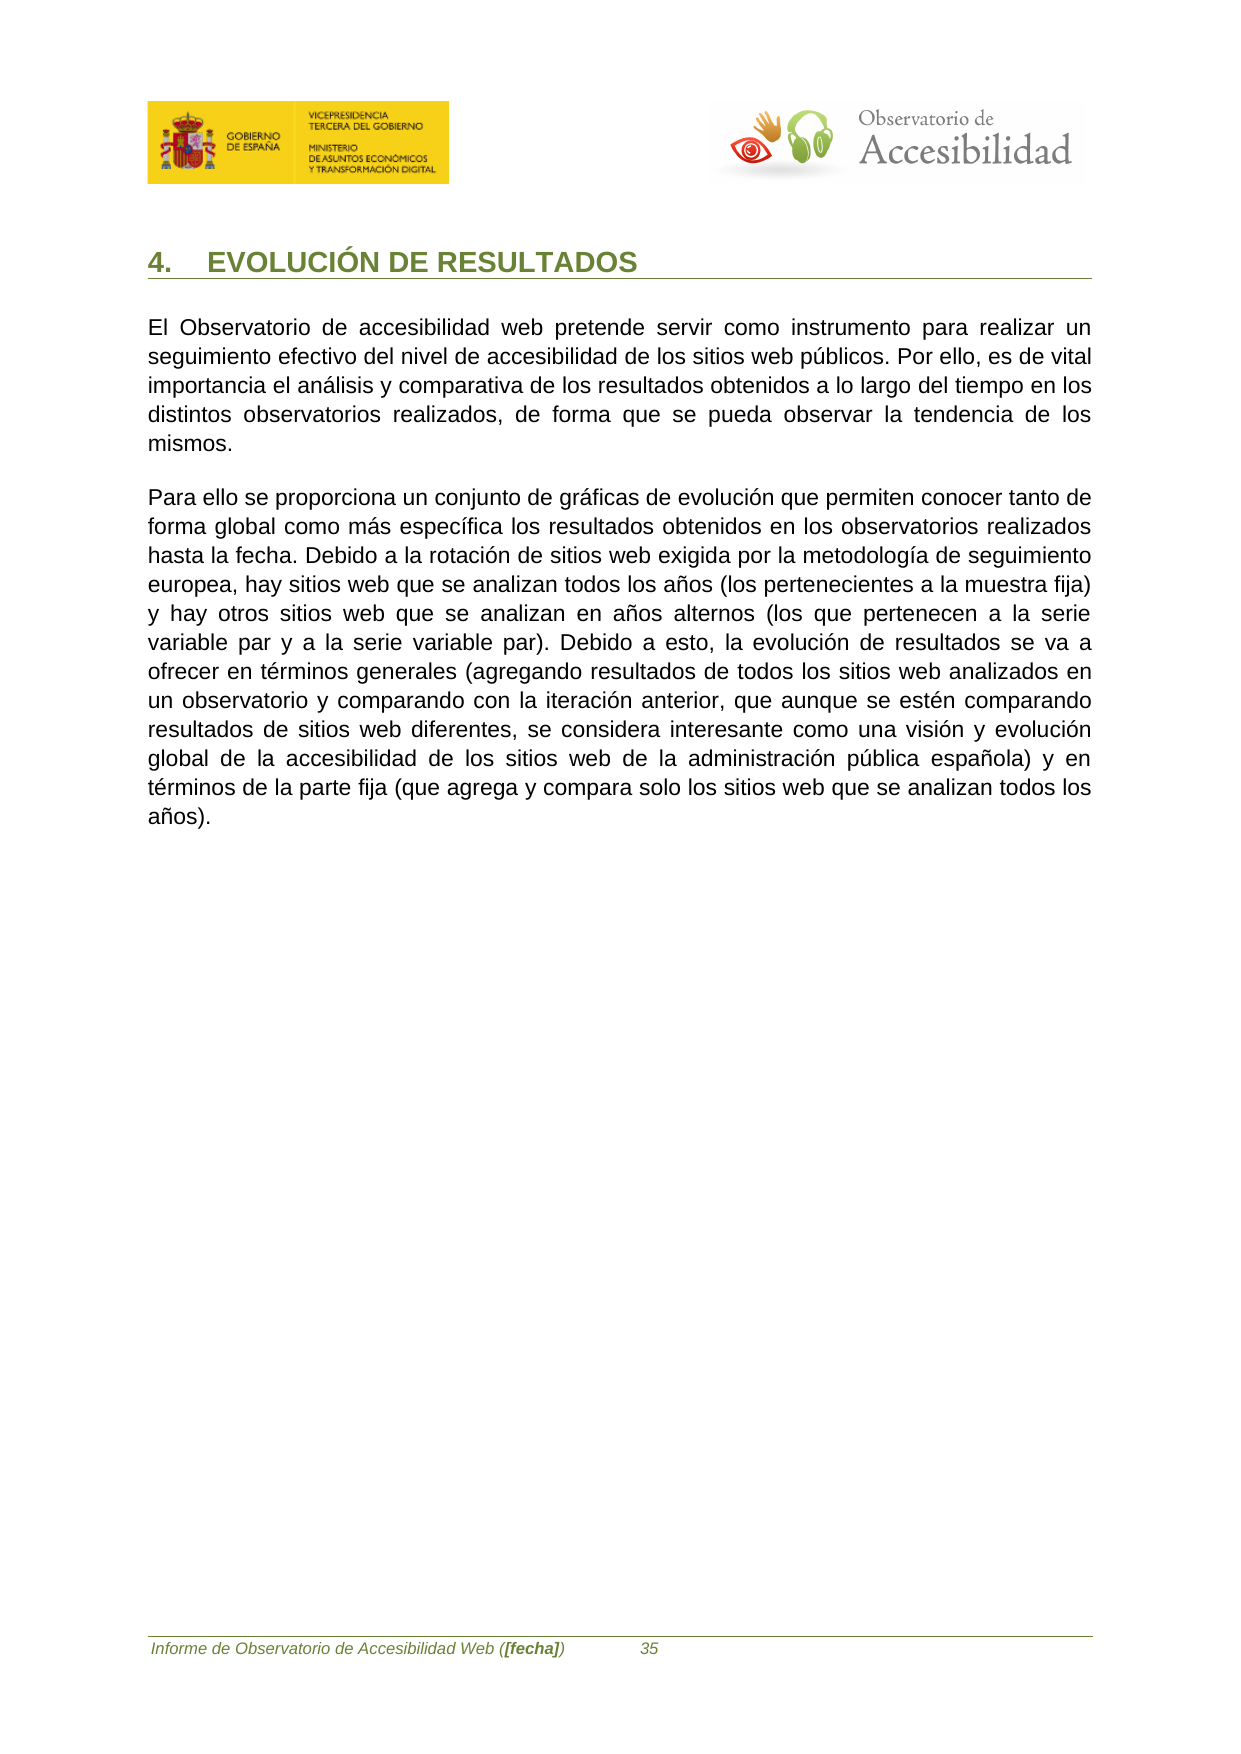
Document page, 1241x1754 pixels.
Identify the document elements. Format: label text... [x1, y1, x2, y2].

picture [710, 101, 1086, 184]
picture [147, 101, 450, 184]
subtitle EVOLUCIÓN DE RESULTADOS [148, 245, 1092, 278]
text El Observatorio de accesibilidad web pretende servir como instrumento para realizar un seguimiento efectivo del nivel de accesibilidad de los sitios web públicos. Por ello, es de vital importancia el análisis y comparativa de los resultados obtenidos a lo largo del tiempo en los distintos observatorios realizados, de forma que se pueda observar la tendencia de los mismos. [148, 314, 1092, 456]
text Para ello se proporciona un conjunto de gráficas de evolución que permiten conocer tanto de forma global como más específica los resultados obtenidos en los observatorios realizados hasta la fecha. Debido a la rotación de sitios web exigida por la metodología de seguimiento europea, hay sitios web que se analizan todos los años (los pertenecientes a la muestra fija) y hay otros sitios web que se analizan en años alternos (los que pertenecen a la serie variable par y a la serie variable par). Debido a esto, la evolución de resultados se va a ofrecer en términos generales (agregando resultados de todos los sitios web analizados en un observatorio y comparando con la iteración anterior, que aunque se estén comparando resultados de sitios web diferentes, se considera interesante como una visión y evolución global de la accesibilidad de los sitios web de la administración pública española) y en términos de la parte fija (que agrega y compara solo los sitios web que se analizan todos los años). [148, 484, 1092, 829]
